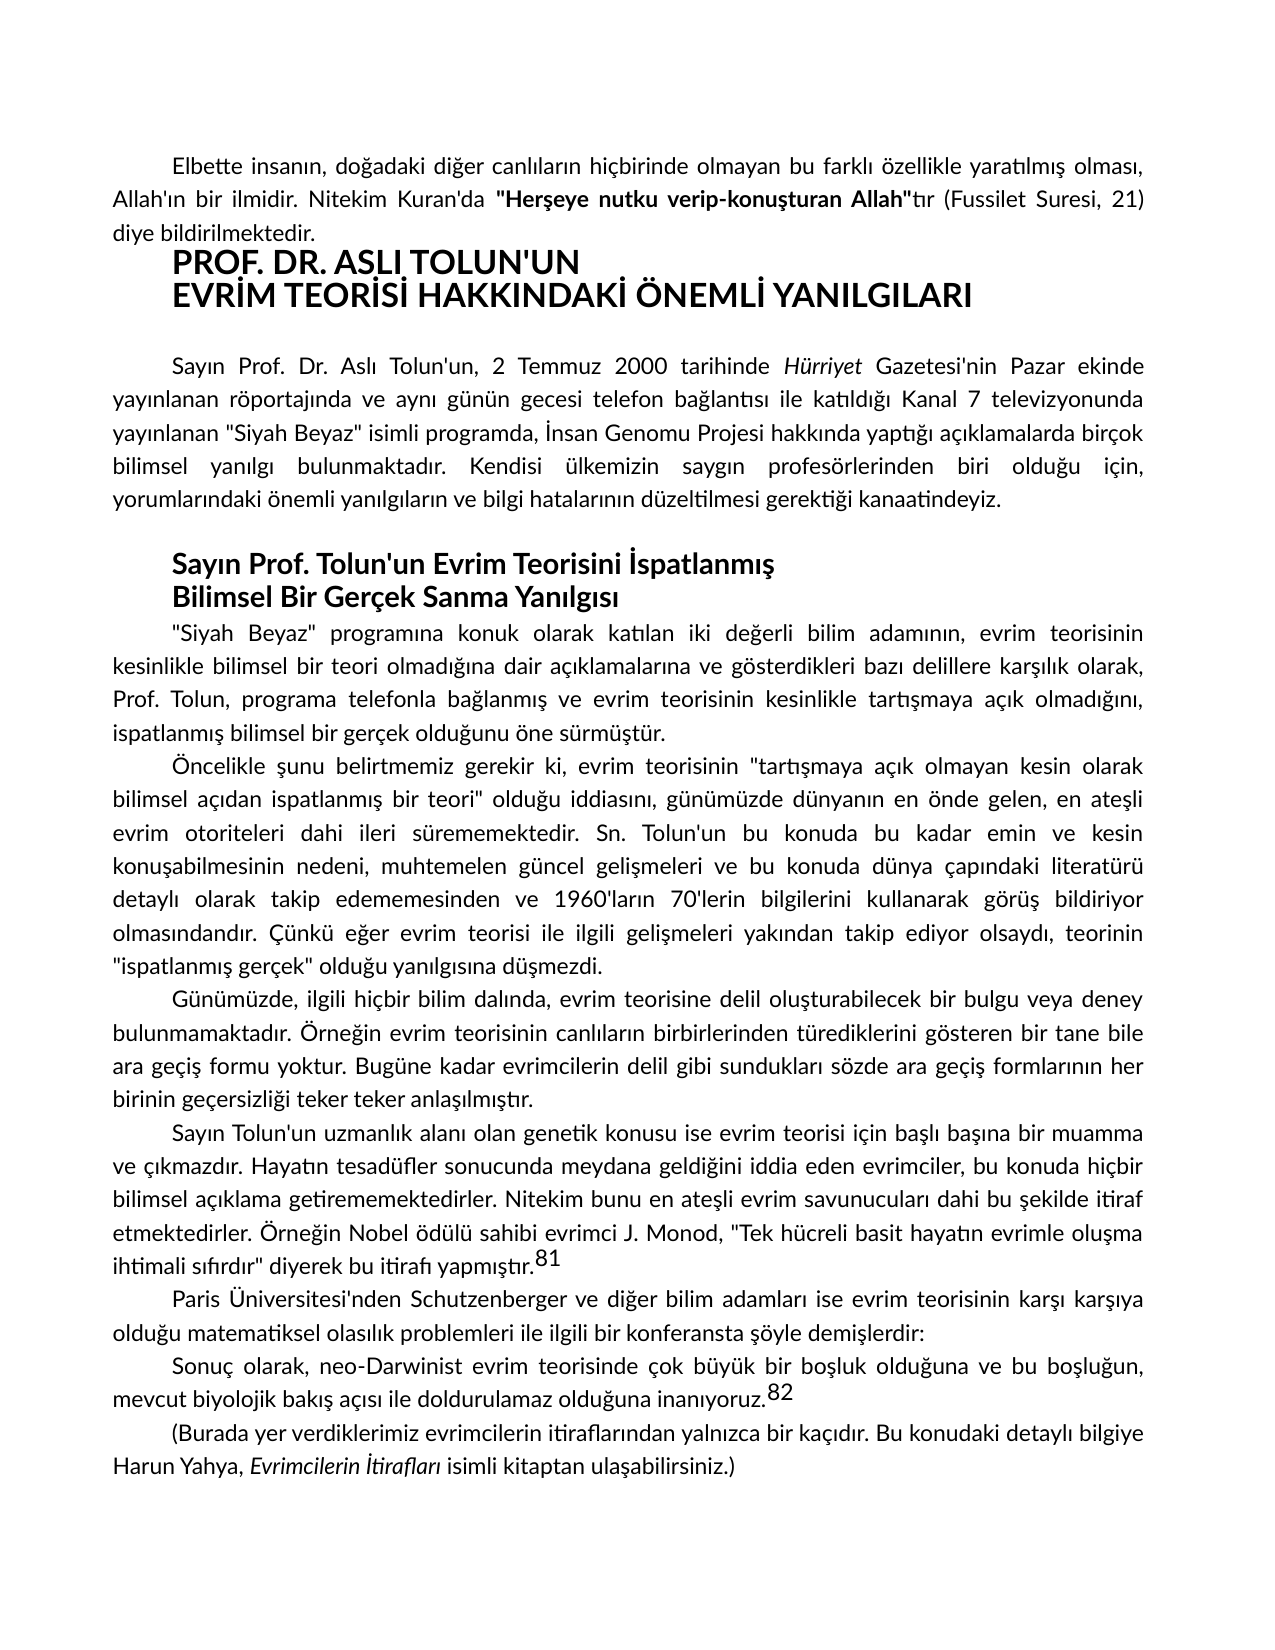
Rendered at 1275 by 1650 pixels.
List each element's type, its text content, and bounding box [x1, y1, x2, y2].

text Günümüzde, ilgili hiçbir bilim dalında, evrim teorisine delil oluşturabilecek bir bulgu veya deney bulunmamaktadır. Örneğin evrim teorisinin canlıların birbirlerinden türediklerini gösteren bir tane bile ara geçiş formu yoktur. Bugüne kadar evrimcilerin delil gibi sundukları sözde ara geçiş formlarının her birinin geçersizliği teker teker anlaşılmıştır. [112, 981, 1145, 1114]
text Sonuç olarak, neo-Darwinist evrim teorisinde çok büyük bir boşluk olduğuna ve bu boşluğun, mevcut biyolojik bakış açısı ile doldurulamaz olduğuna inanıyoruz.82 [112, 1348, 1145, 1414]
text PROF. DR. ASLI TOLUN'UN [112, 248, 1145, 281]
text "Siyah Beyaz" programına konuk olarak katılan iki değerli bilim adamının, evrim teorisinin kesinlikle bilimsel bir teori olmadığına dair açıklamalarına ve gösterdikleri bazı delillere karşılık olarak, Prof. Tolun, programa telefonla bağlanmış ve evrim teorisinin kesinlikle tartışmaya açık olmadığını, ispatlanmış bilimsel bir gerçek olduğunu öne sürmüştür. [112, 614, 1145, 748]
text Sayın Prof. Dr. Aslı Tolun'un, 2 Temmuz 2000 tarihinde Hürriyet Gazetesi'nin Pazar ekinde yayınlanan röportajında ve aynı günün gecesi telefon bağlantısı ile katıldığı Kanal 7 televizyonunda yayınlanan "Siyah Beyaz" isimli programda, İnsan Genomu Projesi hakkında yaptığı açıklamalarda birçok bilimsel yanılgı bulunmaktadır. Kendisi ülkemizin saygın profesörlerinden biri olduğu için, yorumlarındaki önemli yanılgıların ve bilgi hatalarının düzeltilmesi gerektiği kanaatindeyiz. [112, 348, 1145, 514]
text (Burada yer verdiklerimiz evrimcilerin itiraflarından yalnızca bir kaçıdır. Bu konudaki detaylı bilgiye Harun Yahya, Evrimcilerin İtirafları isimli kitaptan ulaşabilirsiniz.) [112, 1414, 1145, 1481]
text Sayın Tolun'un uzmanlık alanı olan genetik konusu ise evrim teorisi için başlı başına bir muamma ve çıkmazdır. Hayatın tesadüfler sonucunda meydana geldiğini iddia eden evrimciler, bu konuda hiçbir bilimsel açıklama getirememektedirler. Nitekim bunu en ateşli evrim savunucuları dahi bu şekilde itiraf etmektedirler. Örneğin Nobel ödülü sahibi evrimci J. Monod, "Tek hücreli basit hayatın evrimle oluşma ihtimali sıfırdır" diyerek bu itirafı yapmıştır.81 [112, 1114, 1145, 1281]
text Öncelikle şunu belirtmemiz gerekir ki, evrim teorisinin "tartışmaya açık olmayan kesin olarak bilimsel açıdan ispatlanmış bir teori" olduğu iddiasını, günümüzde dünyanın en önde gelen, en ateşli evrim otoriteleri dahi ileri sürememektedir. Sn. Tolun'un bu konuda bu kadar emin ve kesin konuşabilmesinin nedeni, muhtemelen güncel gelişmeleri ve bu konuda dünya çapındaki literatürü detaylı olarak takip edememesinden ve 1960'ların 70'lerin bilgilerini kullanarak görüş bildiriyor olmasındandır. Çünkü eğer evrim teorisi ile ilgili gelişmeleri yakından takip ediyor olsaydı, teorinin "ispatlanmış gerçek" olduğu yanılgısına düşmezdi. [112, 748, 1145, 981]
text EVRİM TEORİSİ HAKKINDAKİ ÖNEMLİ YANILGILARI [112, 281, 1145, 314]
text Paris Üniversitesi'nden Schutzenberger ve diğer bilim adamları ise evrim teorisinin karşı karşıya olduğu matematiksel olasılık problemleri ile ilgili bir konferansta şöyle demişlerdir: [112, 1281, 1145, 1348]
text Bilimsel Bir Gerçek Sanma Yanılgısı [112, 581, 1145, 614]
text Elbette insanın, doğadaki diğer canlıların hiçbirinde olmayan bu farklı özellikle yaratılmış olması, Allah'ın bir ilmidir. Nitekim Kuran'da "Herşeye nutku verip-konuşturan Allah"tır (Fussilet Suresi, 21) diye bildirilmektedir. [112, 148, 1145, 248]
text Sayın Prof. Tolun'un Evrim Teorisini İspatlanmış [112, 548, 1145, 581]
